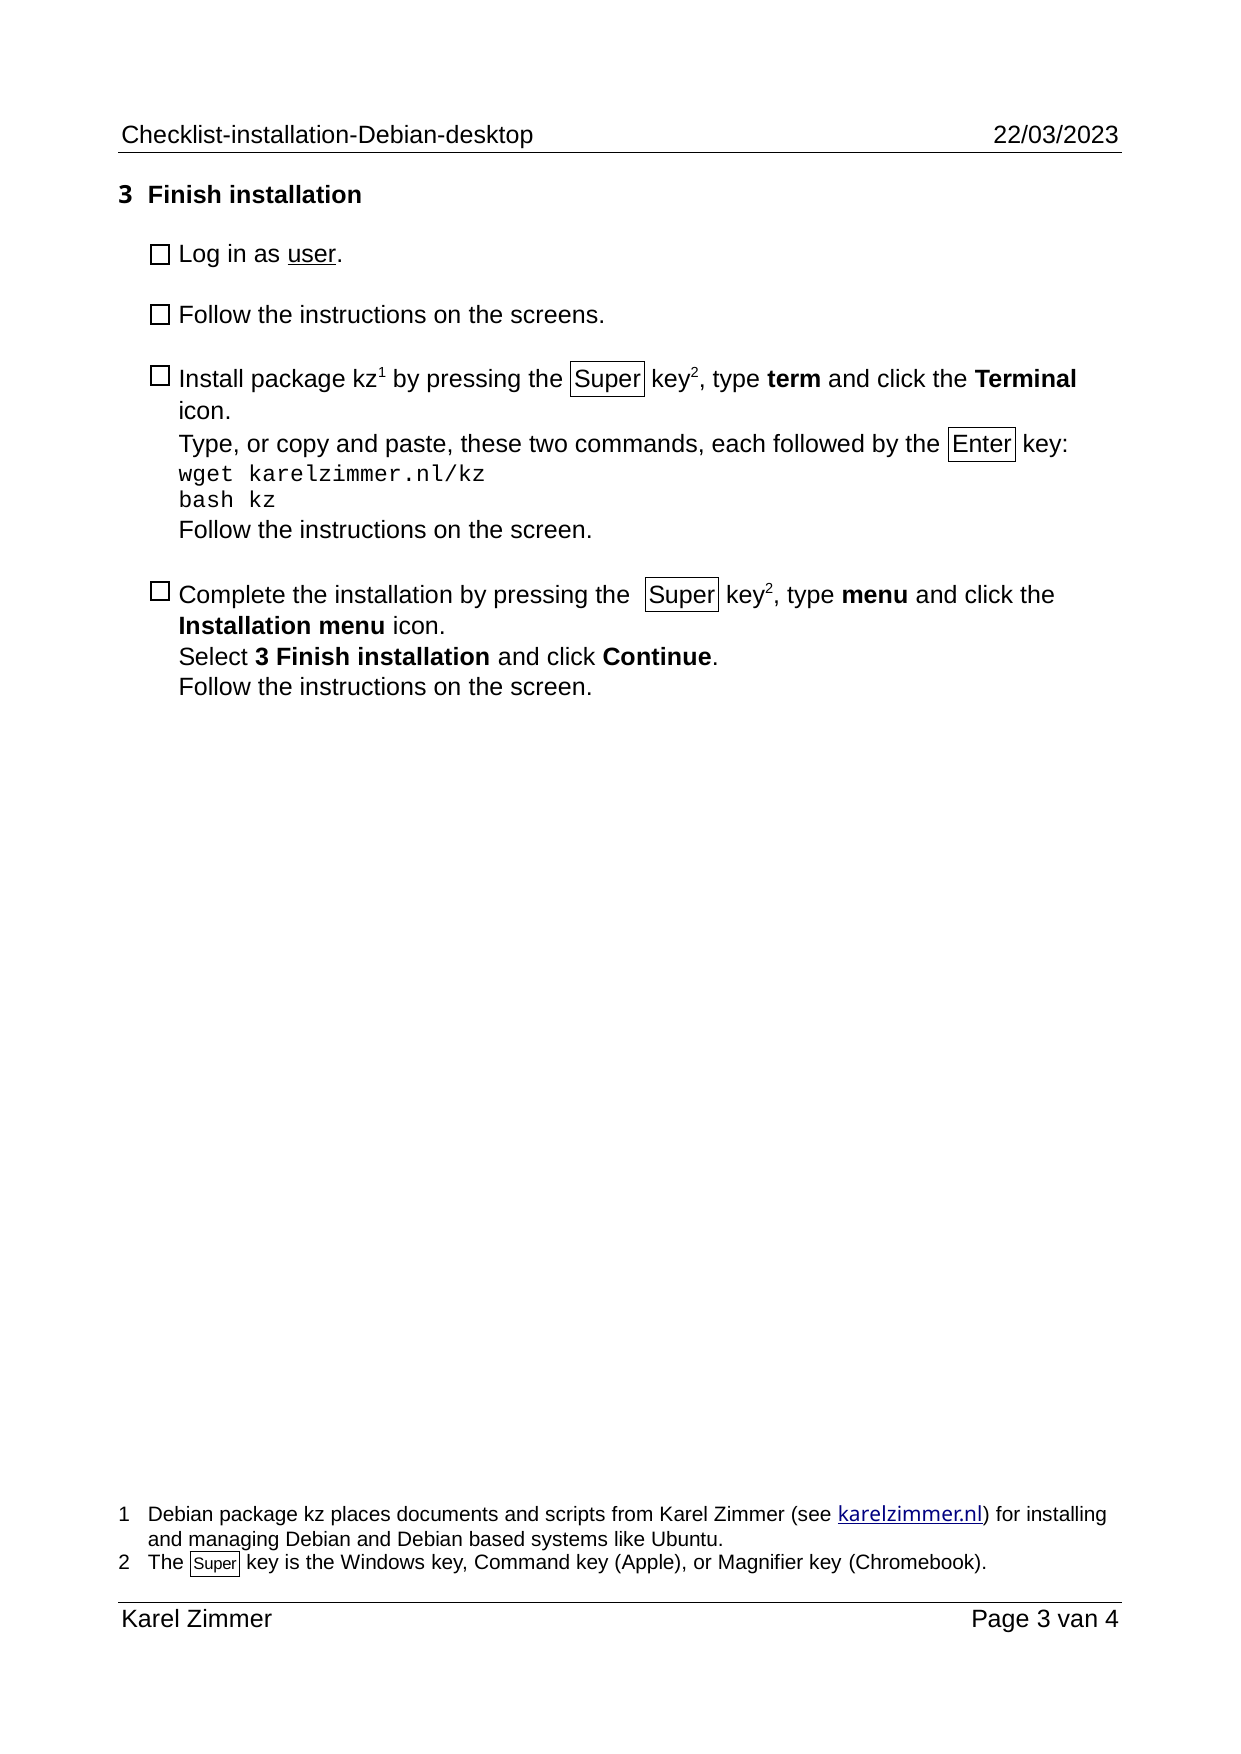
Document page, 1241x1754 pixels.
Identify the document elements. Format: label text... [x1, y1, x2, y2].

table_cell [141, 269, 177, 300]
table_cell Type, or copy and paste, these two commands, each followed by the Enter key: wget karelzimmer.nl/kz bash kz [177, 426, 1121, 515]
table_header [141, 239, 177, 269]
table_cell [141, 426, 177, 515]
table_cell [141, 546, 177, 576]
table_cell [141, 672, 177, 702]
table_cell Follow the instructions on the screens. [177, 300, 1121, 330]
table_cell Install package kz by pressing the Super key, type term and click the Terminal icon. [177, 360, 1121, 426]
table_header Log in as USER. [177, 239, 1121, 269]
table_cell [177, 330, 1121, 360]
table_cell Select 3 Finish installation and click Continue. [177, 641, 1121, 672]
table_cell [177, 269, 1121, 300]
table_cell Follow the instructions on the screen. [177, 515, 1121, 546]
list Finish installation [118, 177, 1122, 211]
table_cell Complete the installation by pressing the Super key2, type menu and click the Installation menu icon. [177, 576, 1121, 641]
table_cell [177, 546, 1121, 576]
table_cell [141, 515, 177, 546]
table_cell [141, 360, 177, 426]
table_cell Follow the instructions on the screen. [177, 672, 1121, 702]
table_cell [141, 330, 177, 360]
table_cell [141, 300, 177, 330]
table_cell [141, 576, 177, 641]
table_cell [141, 641, 177, 672]
